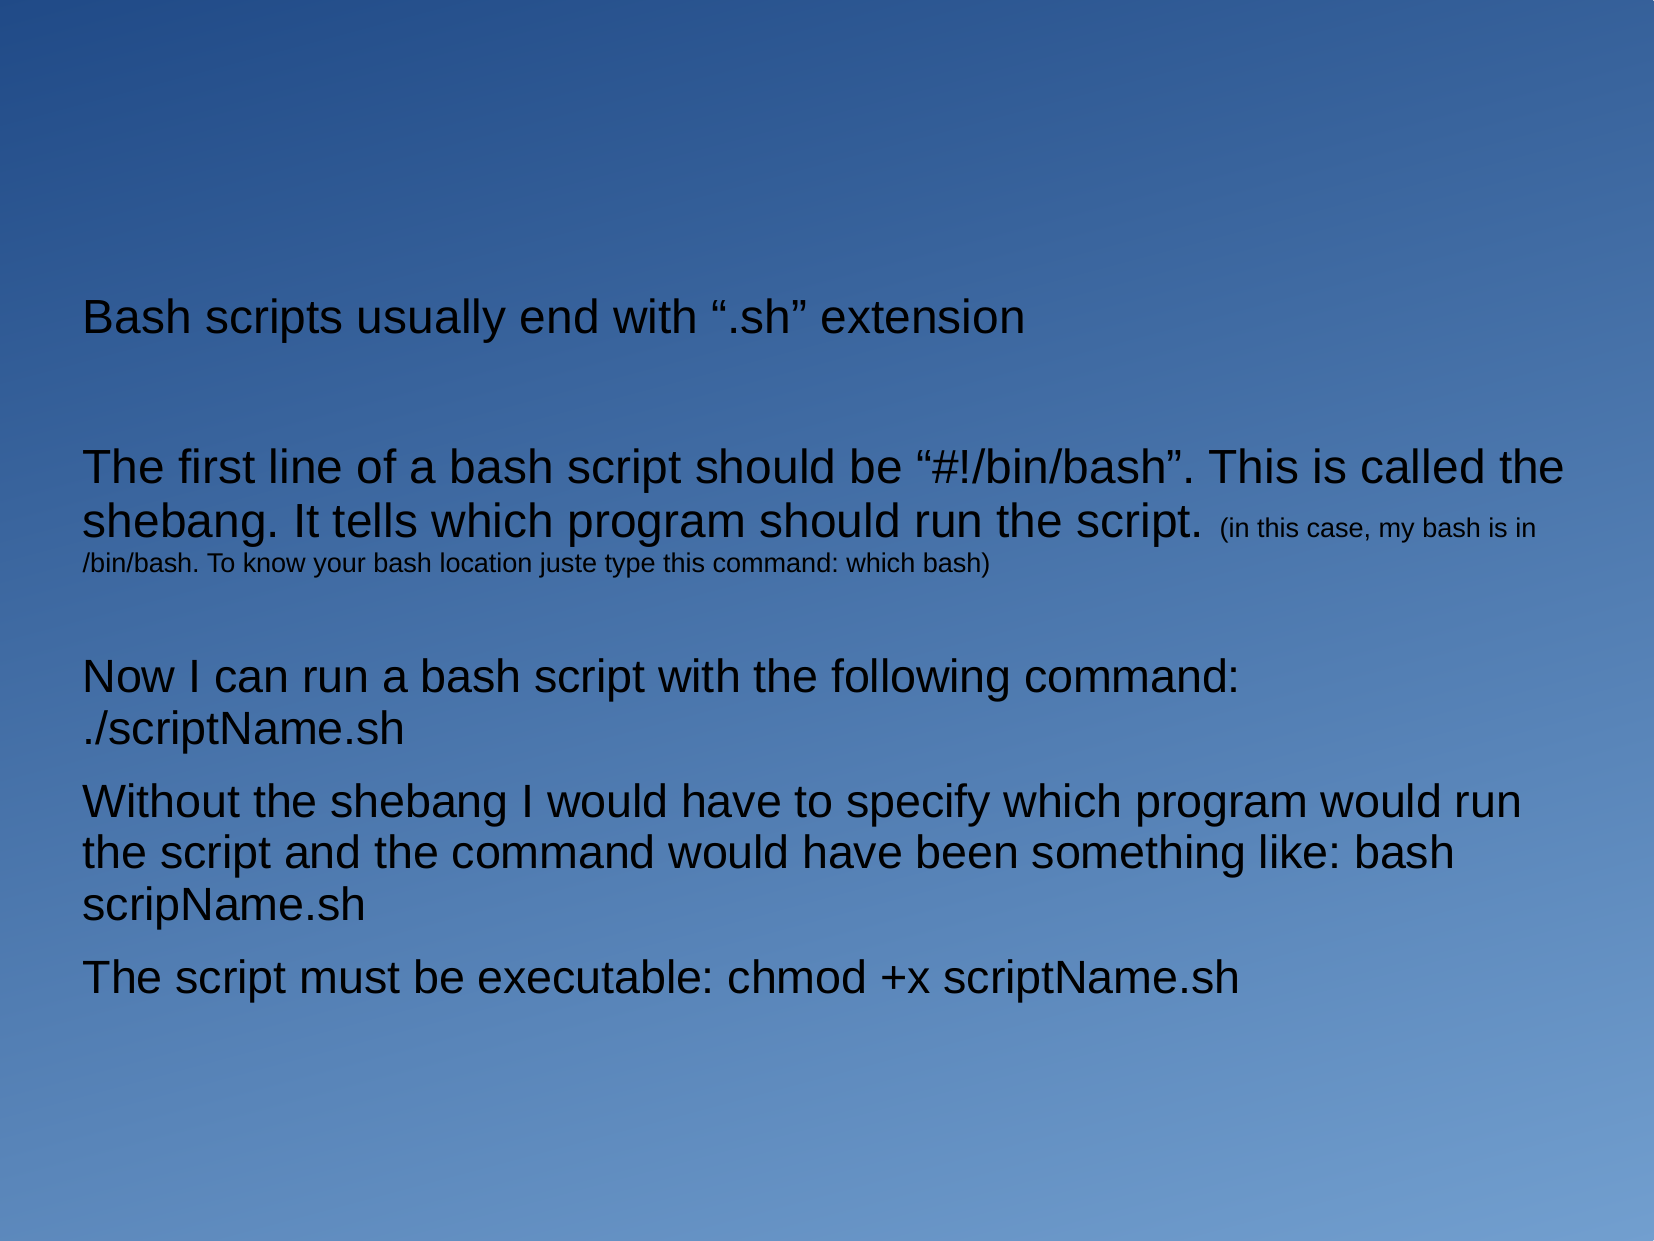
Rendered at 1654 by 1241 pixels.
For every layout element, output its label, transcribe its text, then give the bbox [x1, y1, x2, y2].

list Bash scripts usually end with “.sh” extension The first line of a bash script should be “#!/bin/bash”. This is called the shebang. It tells which program should run the script. (in this case, my bash is in /bin/bash. To know your bash location juste type this command: which bash) Now I can run a bash script with the following command: ./scriptName.sh Without the shebang I would have to specify which program would run the script and the command would have been something like: bash scripName.sh The script must be executable: chmod +x scriptName.sh [82, 290, 1571, 1010]
